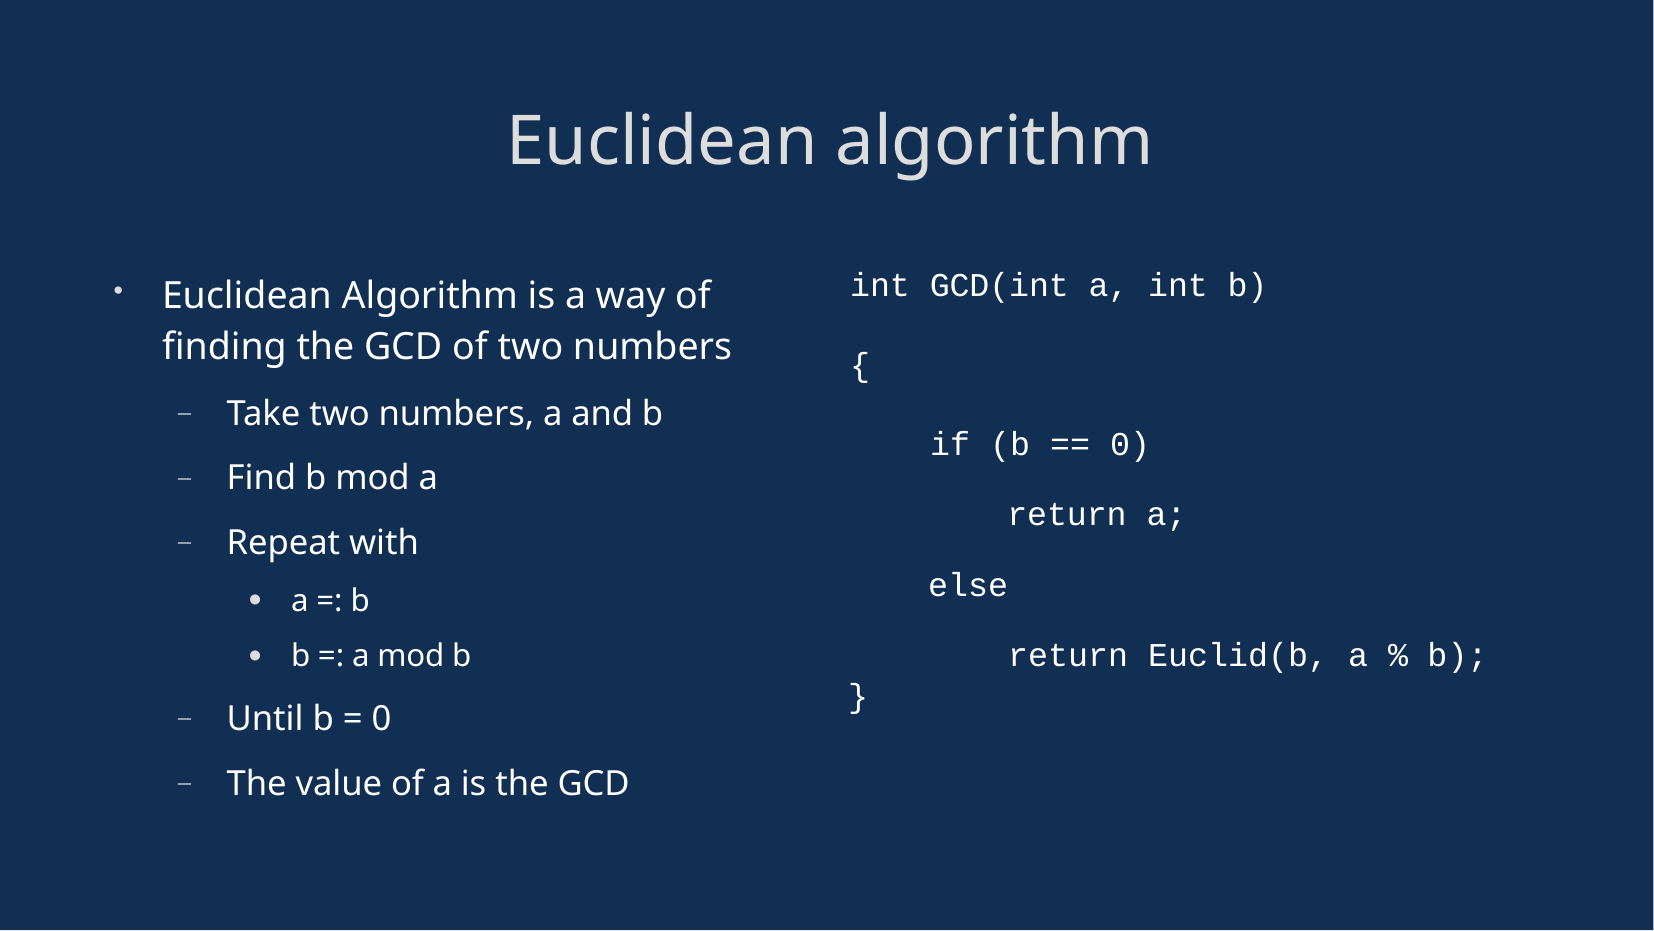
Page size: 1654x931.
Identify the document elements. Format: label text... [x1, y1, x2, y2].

list Euclidean Algorithm is a way of finding the GCD of two numbers Take two numbers, a and b Find b mod a Repeat with a =: b b =: a mod b Until b = 0 The value of a is the GCD [97, 268, 813, 806]
list int GCD(int a, int b) { if (b == 0) return a; else return Euclid(b, a % b); } [848, 268, 1563, 806]
title Euclidean algorithm [97, 56, 1563, 220]
